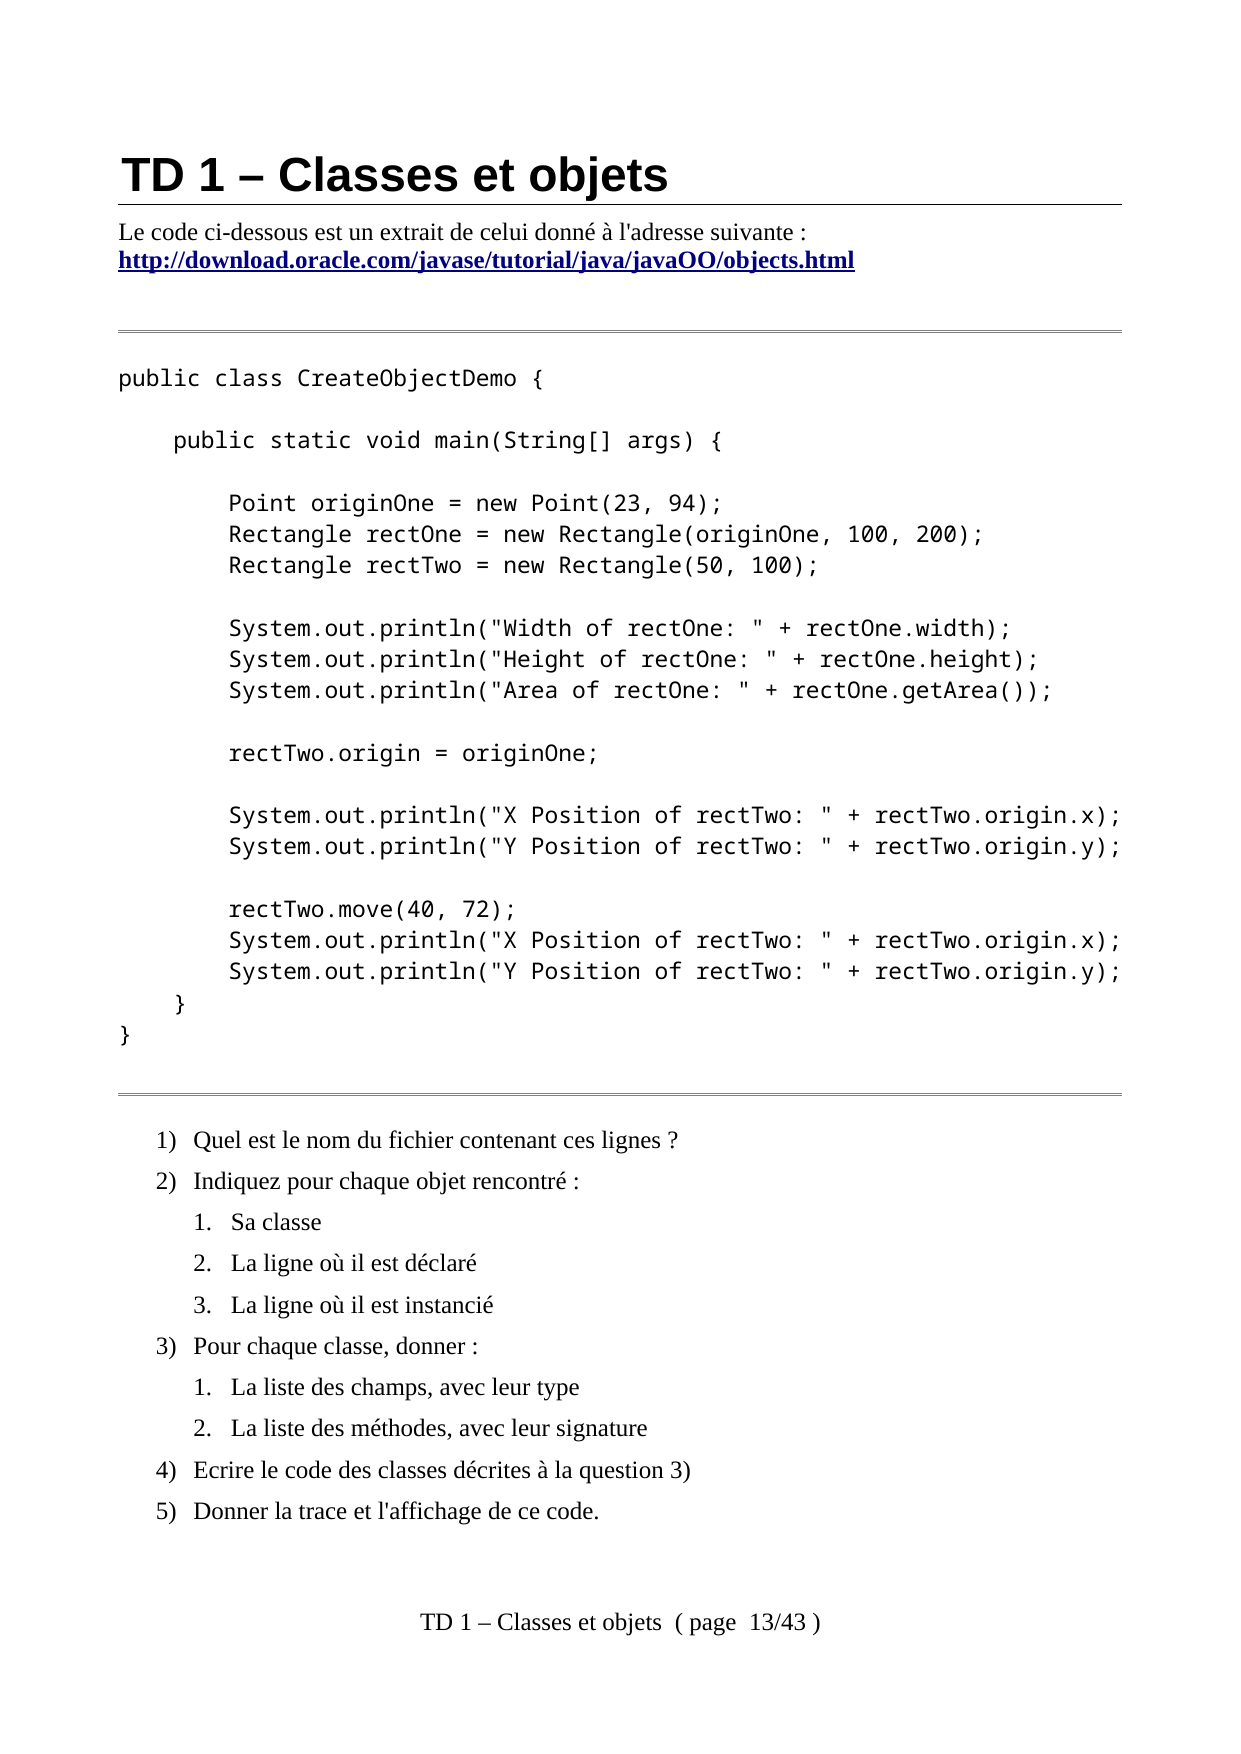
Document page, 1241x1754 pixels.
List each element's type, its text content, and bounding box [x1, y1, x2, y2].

text Point originOne = new Point(23, 94); [118, 487, 1122, 518]
text System.out.println("Width of rectOne: " + rectOne.width); [118, 612, 1122, 643]
text Rectangle rectTwo = new Rectangle(50, 100); [118, 549, 1122, 580]
list Quel est le nom du fichier contenant ces lignes ? [156, 1125, 1122, 1153]
list Donner la trace et l'affichage de ce code. [156, 1496, 1122, 1525]
list La liste des méthodes, avec leur signature [193, 1413, 1122, 1442]
text Le code ci-dessous est un extrait de celui donné à l'adresse suivante : http://download.oracle.com/javase/tutorial/java/javaOO/objects.html [118, 217, 1122, 274]
text rectTwo.origin = originOne; [118, 737, 1122, 768]
text public static void main(String[] args) { [118, 424, 1122, 455]
text System.out.println("X Position of rectTwo: " + rectTwo.origin.x); [118, 924, 1122, 955]
text System.out.println("X Position of rectTwo: " + rectTwo.origin.x); [118, 799, 1122, 830]
subtitle TD 1 – Classes et objets [118, 143, 1122, 204]
list Sa classe [193, 1207, 1122, 1236]
text System.out.println("Height of rectOne: " + rectOne.height); [118, 643, 1122, 674]
text public class CreateObjectDemo { [118, 362, 1122, 393]
list Pour chaque classe, donner : [156, 1331, 1122, 1360]
text System.out.println("Area of rectOne: " + rectOne.getArea()); [118, 674, 1122, 705]
text } [118, 1018, 1122, 1049]
list La liste des champs, avec leur type [193, 1372, 1122, 1401]
list La ligne où il est instancié [193, 1290, 1122, 1318]
list Indiquez pour chaque objet rencontré : [156, 1166, 1122, 1195]
text } [118, 987, 1122, 1018]
text Rectangle rectOne = new Rectangle(originOne, 100, 200); [118, 518, 1122, 549]
list La ligne où il est déclaré [193, 1248, 1122, 1277]
text System.out.println("Y Position of rectTwo: " + rectTwo.origin.y); [118, 955, 1122, 987]
text System.out.println("Y Position of rectTwo: " + rectTwo.origin.y); [118, 830, 1122, 862]
list Ecrire le code des classes décrites à la question 3) [156, 1455, 1122, 1483]
text rectTwo.move(40, 72); [118, 893, 1122, 924]
